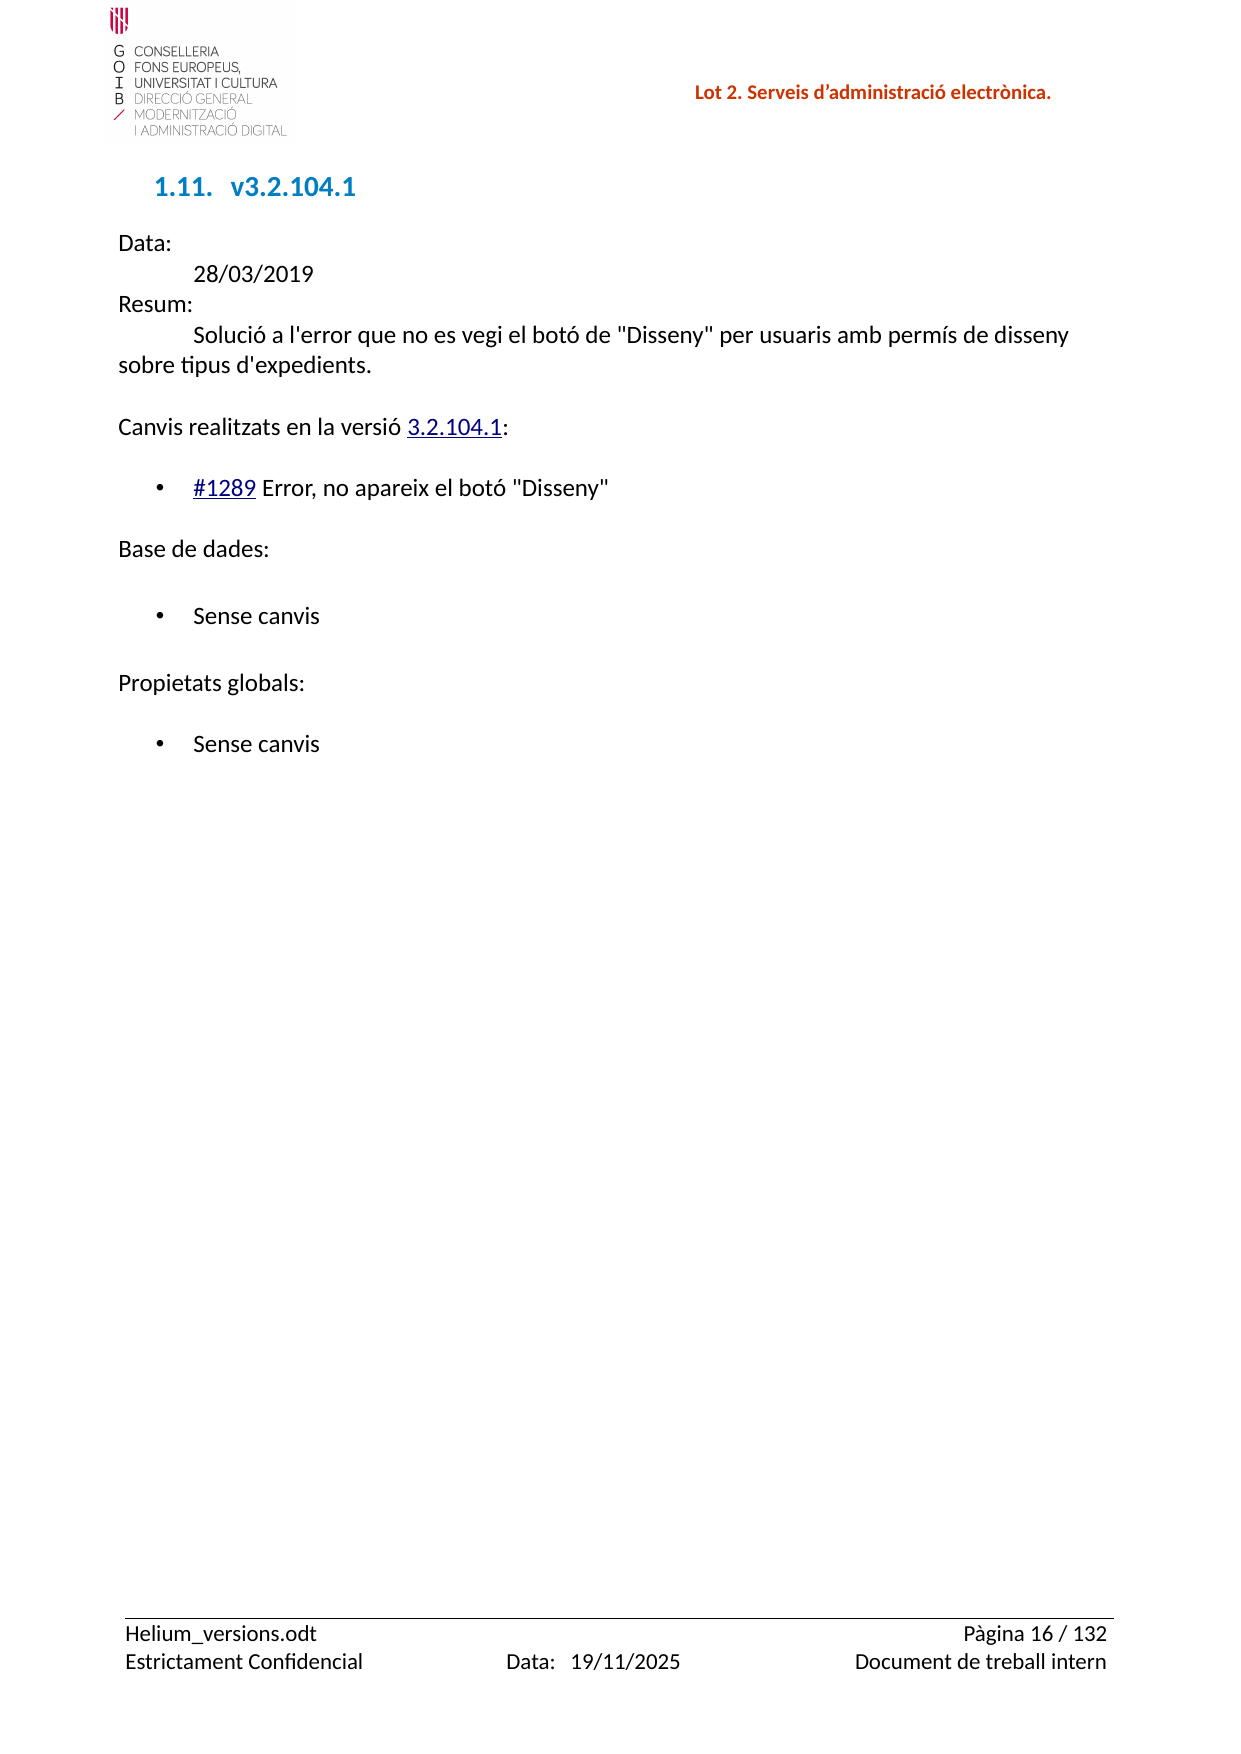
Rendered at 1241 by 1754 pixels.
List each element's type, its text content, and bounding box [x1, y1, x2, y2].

text 28/03/2019 [118, 258, 1122, 289]
text Canvis realitzats en la versió 3.2.104.1: [118, 411, 1122, 441]
list Sense canvis [156, 600, 1122, 630]
text Propietats globals: [118, 667, 1122, 697]
text Resum: [118, 289, 1122, 319]
subtitle v3.2.104.1 [153, 168, 1122, 204]
text Solució a l'error que no es vegi el botó de "Disseny" per usuaris amb permís de disseny sobre tipus d'expedients. [118, 319, 1122, 380]
list Sense canvis [156, 728, 1122, 758]
picture [100, 0, 297, 144]
text Base de dades: [118, 533, 1122, 563]
text Data: [118, 228, 1122, 258]
list #1289 Error, no apareix el botó "Disseny" [156, 472, 1122, 502]
